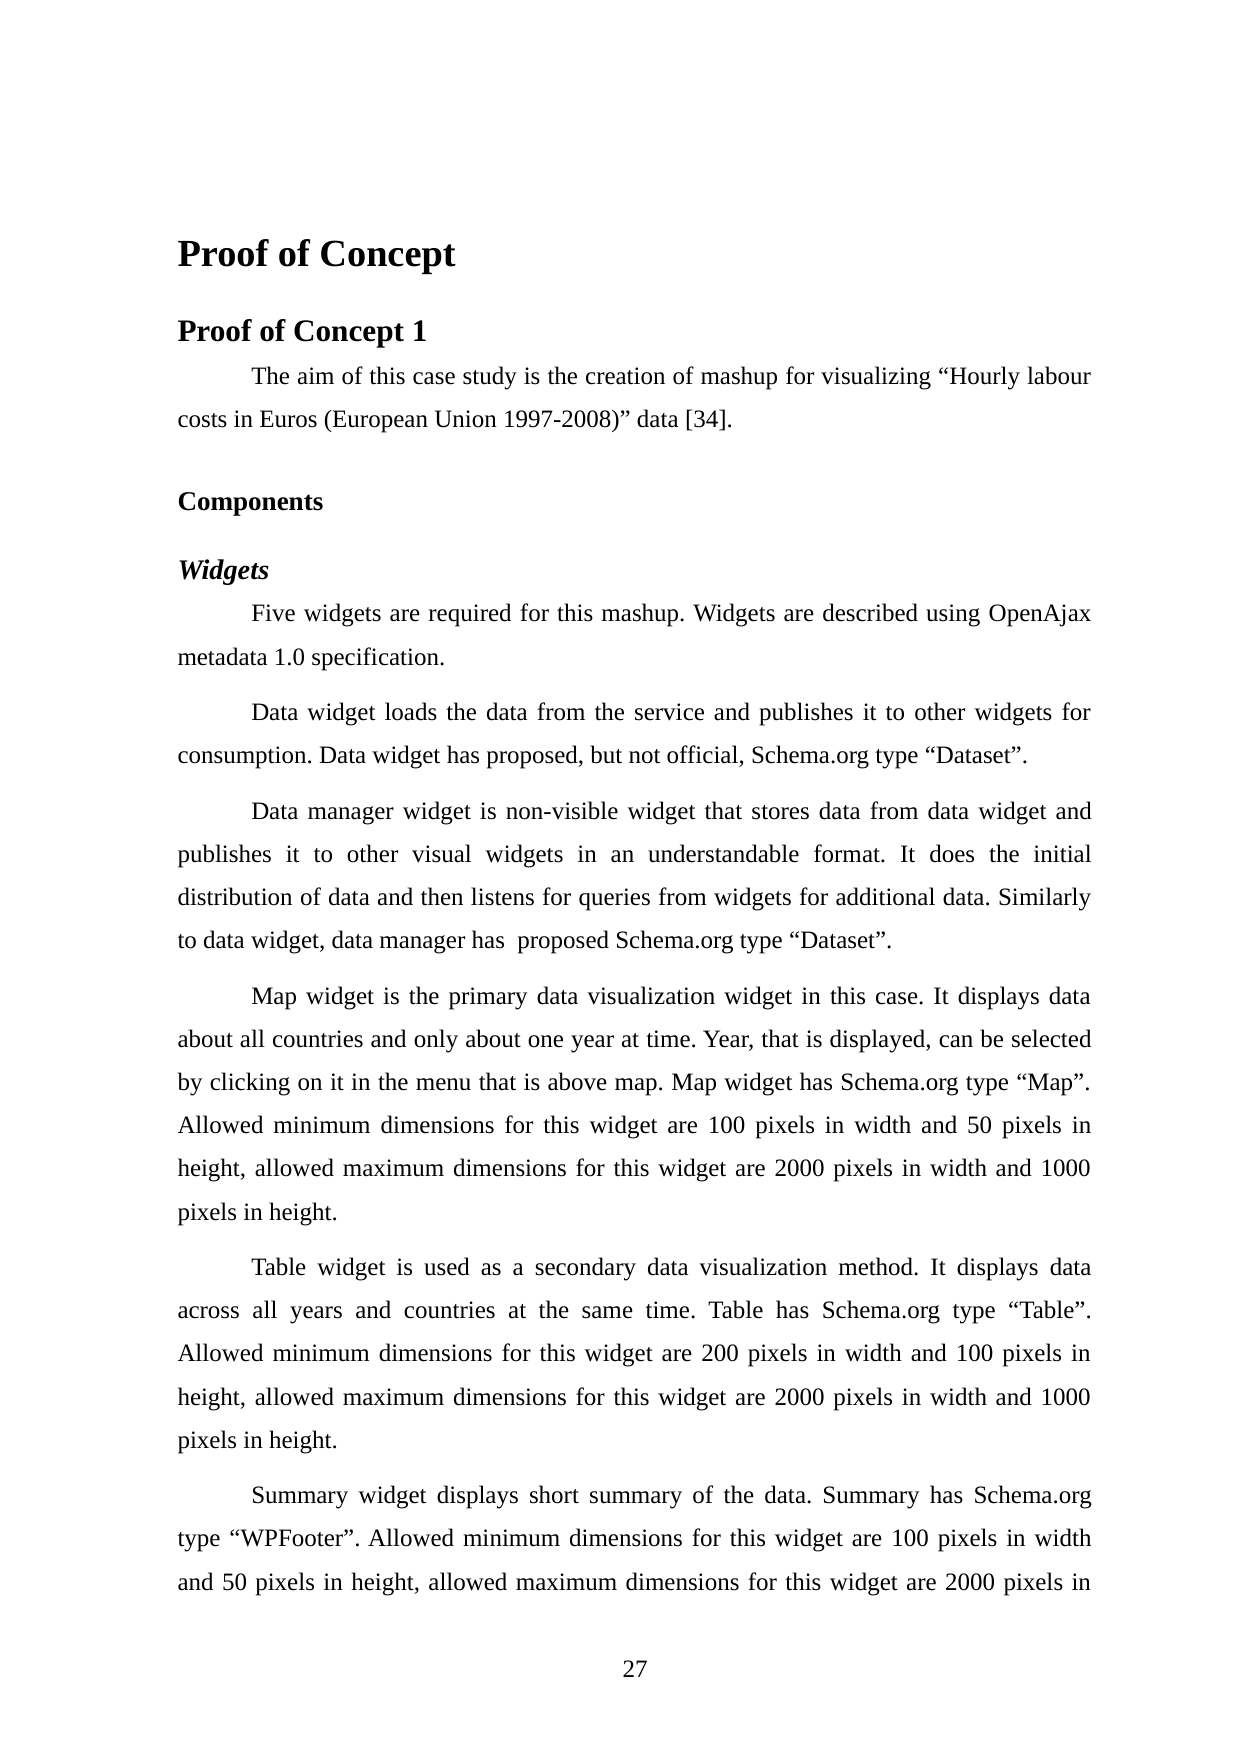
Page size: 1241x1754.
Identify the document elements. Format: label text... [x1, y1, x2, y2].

text Data widget loads the data from the service and publishes it to other widgets for consumption. Data widget has proposed, but not official, Schema.org type “Dataset”. [177, 697, 1093, 769]
text Map widget is the primary data visualization widget in this case. It displays data about all countries and only about one year at time. Year, that is displayed, can be selected by clicking on it in the menu that is above map. Map widget has Schema.org type “Map”. Allowed minimum dimensions for this widget are 100 pixels in width and 50 pixels in height, allowed maximum dimensions for this widget are 2000 pixels in width and 1000 pixels in height. [177, 981, 1093, 1225]
subtitle Proof of Concept 1 [177, 312, 1093, 348]
subtitle Widgets [177, 553, 1093, 586]
subtitle Proof of Concept [177, 231, 1093, 275]
text Data manager widget is non-visible widget that stores data from data widget and publishes it to other visual widgets in an understandable format. It does the initial distribution of data and then listens for queries from widgets for additional data. Similarly to data widget, data manager has proposed Schema.org type “Dataset”. [177, 796, 1093, 954]
text Five widgets are required for this mashup. Widgets are described using OpenAjax metadata 1.0 specification. [177, 598, 1093, 670]
subtitle Components [177, 485, 1093, 516]
text The aim of this case study is the creation of mashup for visualizing “Hourly labour costs in Euros (European Union 1997-2008)” data [0]. [177, 361, 1093, 433]
text Table widget is used as a secondary data visualization method. It displays data across all years and countries at the same time. Table has Schema.org type “Table”. Allowed minimum dimensions for this widget are 200 pixels in width and 100 pixels in height, allowed maximum dimensions for this widget are 2000 pixels in width and 1000 pixels in height. [177, 1252, 1093, 1453]
text Summary widget displays short summary of the data. Summary has Schema.org type “WPFooter”. Allowed minimum dimensions for this widget are 100 pixels in width and 50 pixels in height, allowed maximum dimensions for this widget are 2000 pixels in [177, 1480, 1093, 1595]
